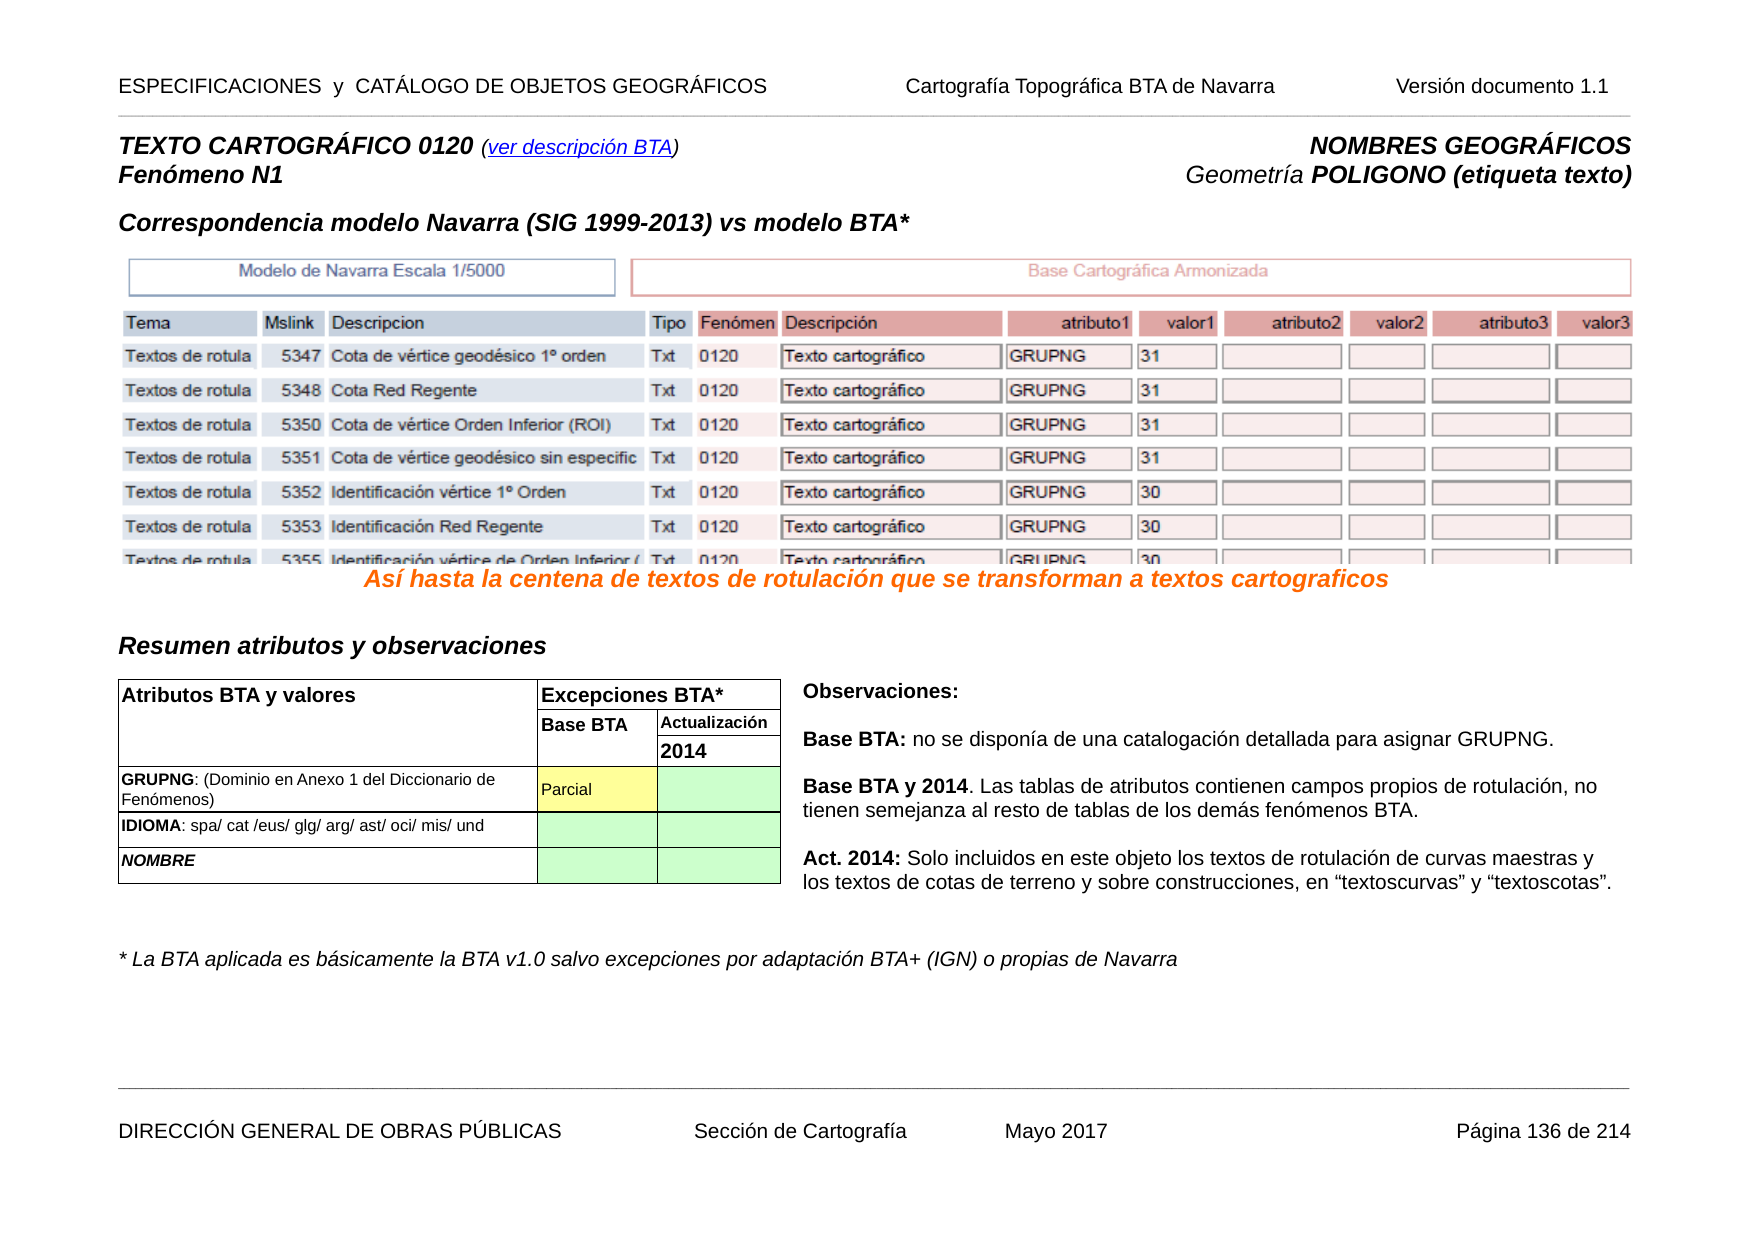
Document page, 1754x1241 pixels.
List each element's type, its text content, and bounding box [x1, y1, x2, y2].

text Fenómeno N1 Geometría POLIGONO (etiqueta texto) [118, 160, 1636, 189]
table_header Excepciones BTA* [538, 680, 780, 709]
table_cell [658, 848, 780, 883]
table_cell 2014 [658, 736, 780, 766]
text * La BTA aplicada es básicamente la BTA v1.0 salvo excepciones por adaptación BTA+ (IGN) o propias de Navarra [118, 947, 1636, 971]
table_header [107, 679, 791, 918]
text Resumen atributos y observaciones [118, 631, 1636, 659]
table_cell GRUPNG: (Dominio en Anexo 1 del Diccionario de Fenómenos) [119, 767, 537, 811]
table_cell Actualización [658, 710, 780, 735]
table_cell Parcial [538, 767, 657, 811]
table_header Atributos BTA y valores [119, 680, 537, 766]
text Correspondencia modelo Navarra (SIG 1999-2013) vs modelo BTA* [118, 208, 1636, 237]
table_cell [658, 767, 780, 811]
table_cell [538, 848, 657, 883]
picture [118, 256, 1637, 564]
table_cell IDIOMA: spa/ cat /eus/ glg/ arg/ ast/ oci/ mis/ und [119, 813, 537, 847]
text TEXTO CARTOGRÁFICO 0120 (ver descripción BTA) NOMBRES GEOGRÁFICOS [118, 131, 1636, 160]
table_header Observaciones: Base BTA: no se disponía de una catalogación detallada para asignar GRUPNG. Base BTA y 2014. Las tablas de atributos contienen campos propios de rotulación, no tienen semejanza al resto de tablas de los demás fenómenos BTA. Act. 2014: Solo incluidos en este objeto los textos de rotulación de curvas maestras y los textos de cotas de terreno y sobre construcciones, en “textoscurvas” y “textoscotas”. [791, 679, 1635, 918]
table_cell Base BTA [538, 710, 657, 766]
table_cell NOMBRE [119, 848, 537, 883]
text Así hasta la centena de textos de rotulación que se transforman a textos cartograficos [118, 564, 1636, 592]
table_cell [658, 813, 780, 847]
table_cell [538, 813, 657, 847]
